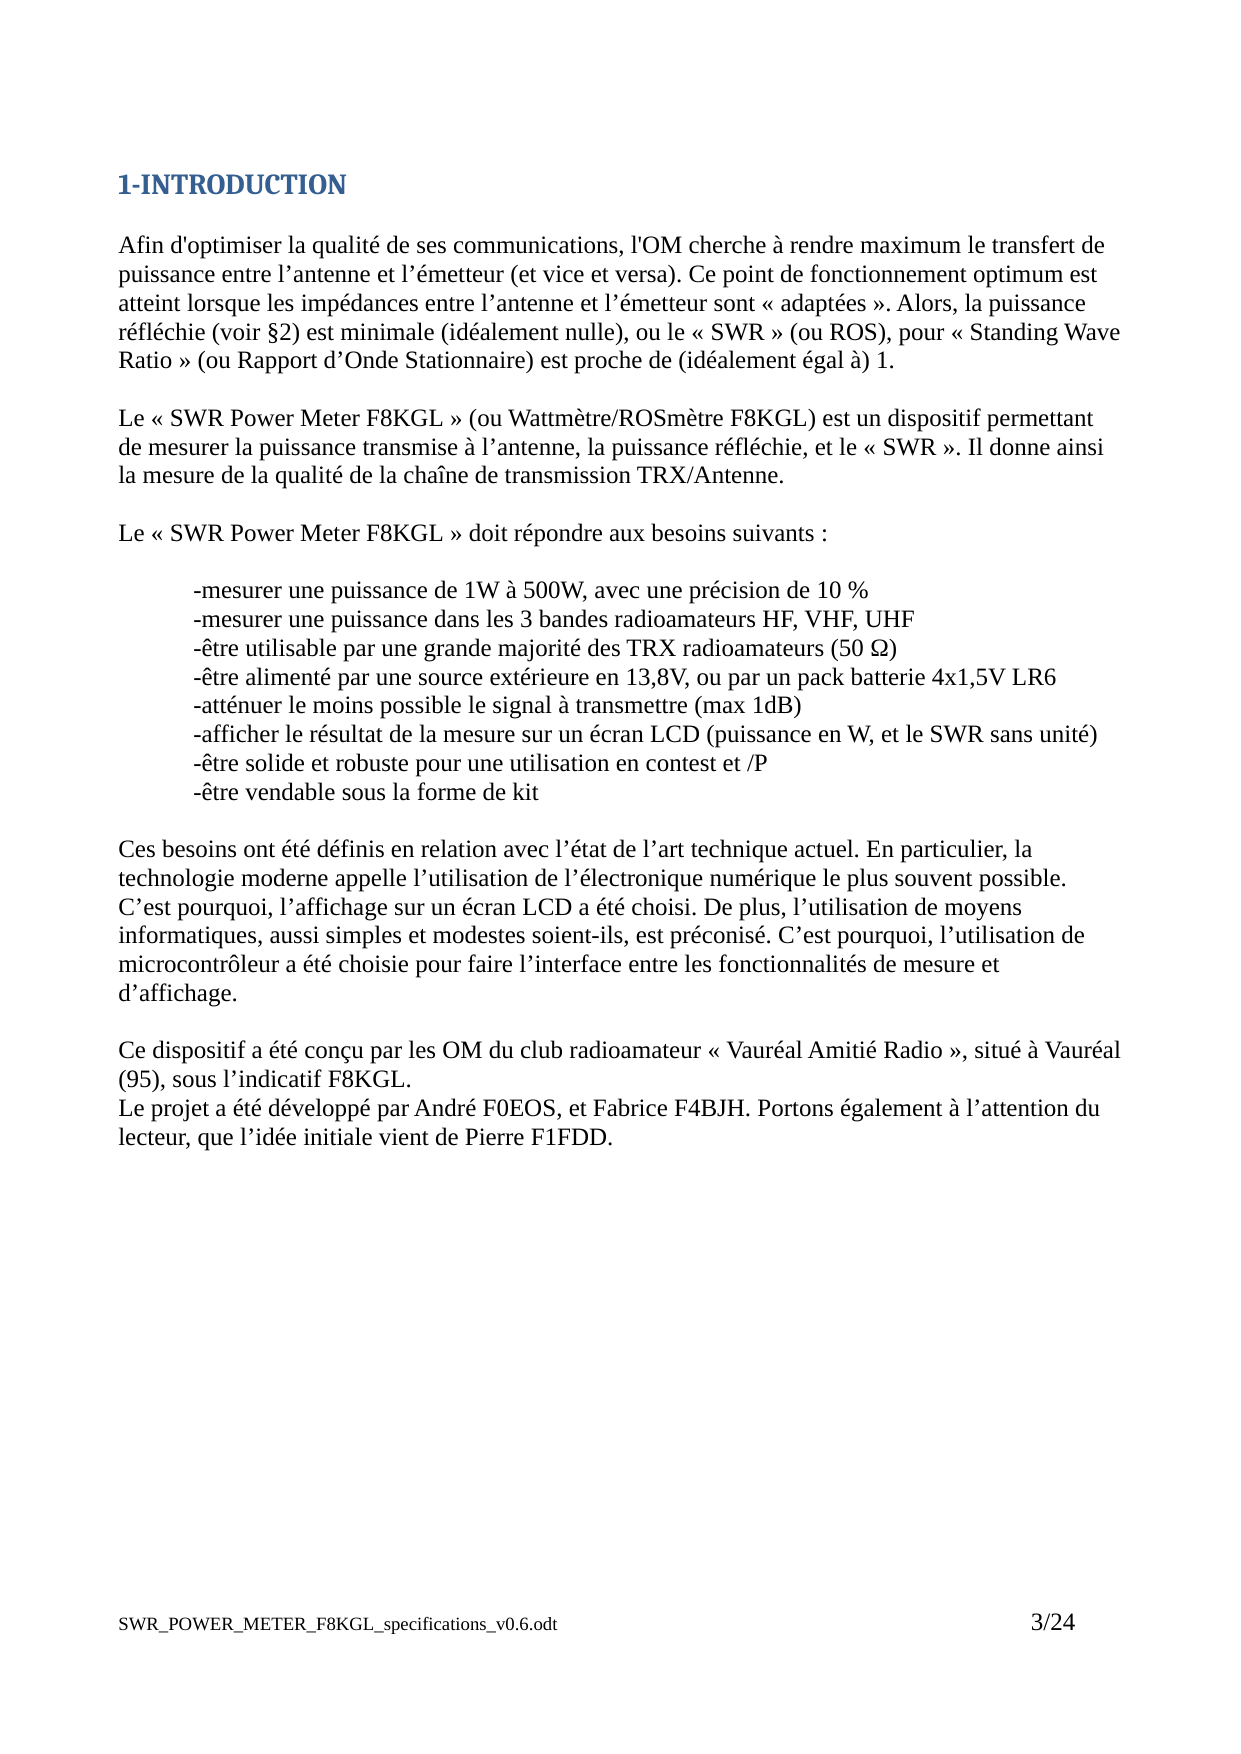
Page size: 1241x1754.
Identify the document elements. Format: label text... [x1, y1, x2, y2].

text Le projet a été développé par André F0EOS, et Fabrice F4BJH. Portons également à l’attention du lecteur, que l’idée initiale vient de Pierre F1FDD. [118, 1093, 1122, 1150]
text -mesurer une puissance dans les 3 bandes radioamateurs HF, VHF, UHF [118, 604, 1122, 633]
text -être utilisable par une grande majorité des TRX radioamateurs (50 Ω) [118, 633, 1122, 662]
subtitle 1-INTRODUCTION [118, 168, 1122, 202]
text -mesurer une puissance de 1W à 500W, avec une précision de 10 % [118, 575, 1122, 604]
text -atténuer le moins possible le signal à transmettre (max 1dB) [118, 690, 1122, 719]
text Afin d'optimiser la qualité de ses communications, l'OM cherche à rendre maximum le transfert de puissance entre l’antenne et l’émetteur (et vice et versa). Ce point de fonctionnement optimum est atteint lorsque les impédances entre l’antenne et l’émetteur sont « adaptées ». Alors, la puissance réfléchie (voir §2) est minimale (idéalement nulle), ou le « SWR » (ou ROS), pour « Standing Wave Ratio » (ou Rapport d’Onde Stationnaire) est proche de (idéalement égal à) 1. [118, 230, 1122, 374]
text Ce dispositif a été conçu par les OM du club radioamateur « Vauréal Amitié Radio », situé à Vauréal (95), sous l’indicatif F8KGL. [118, 1035, 1122, 1093]
text -afficher le résultat de la mesure sur un écran LCD (puissance en W, et le SWR sans unité) [118, 719, 1122, 748]
text Le « SWR Power Meter F8KGL » (ou Wattmètre/ROSmètre F8KGL) est un dispositif permettant de mesurer la puissance transmise à l’antenne, la puissance réfléchie, et le « SWR ». Il donne ainsi la mesure de la qualité de la chaîne de transmission TRX/Antenne. [118, 403, 1122, 489]
text Le « SWR Power Meter F8KGL » doit répondre aux besoins suivants : [118, 518, 1122, 547]
text -être vendable sous la forme de kit [118, 777, 1122, 805]
text -être alimenté par une source extérieure en 13,8V, ou par un pack batterie 4x1,5V LR6 [118, 662, 1122, 690]
text -être solide et robuste pour une utilisation en contest et /P [118, 748, 1122, 777]
text Ces besoins ont été définis en relation avec l’état de l’art technique actuel. En particulier, la technologie moderne appelle l’utilisation de l’électronique numérique le plus souvent possible. C’est pourquoi, l’affichage sur un écran LCD a été choisi. De plus, l’utilisation de moyens informatiques, aussi simples et modestes soient-ils, est préconisé. C’est pourquoi, l’utilisation de microcontrôleur a été choisie pour faire l’interface entre les fonctionnalités de mesure et d’affichage. [118, 834, 1122, 1007]
